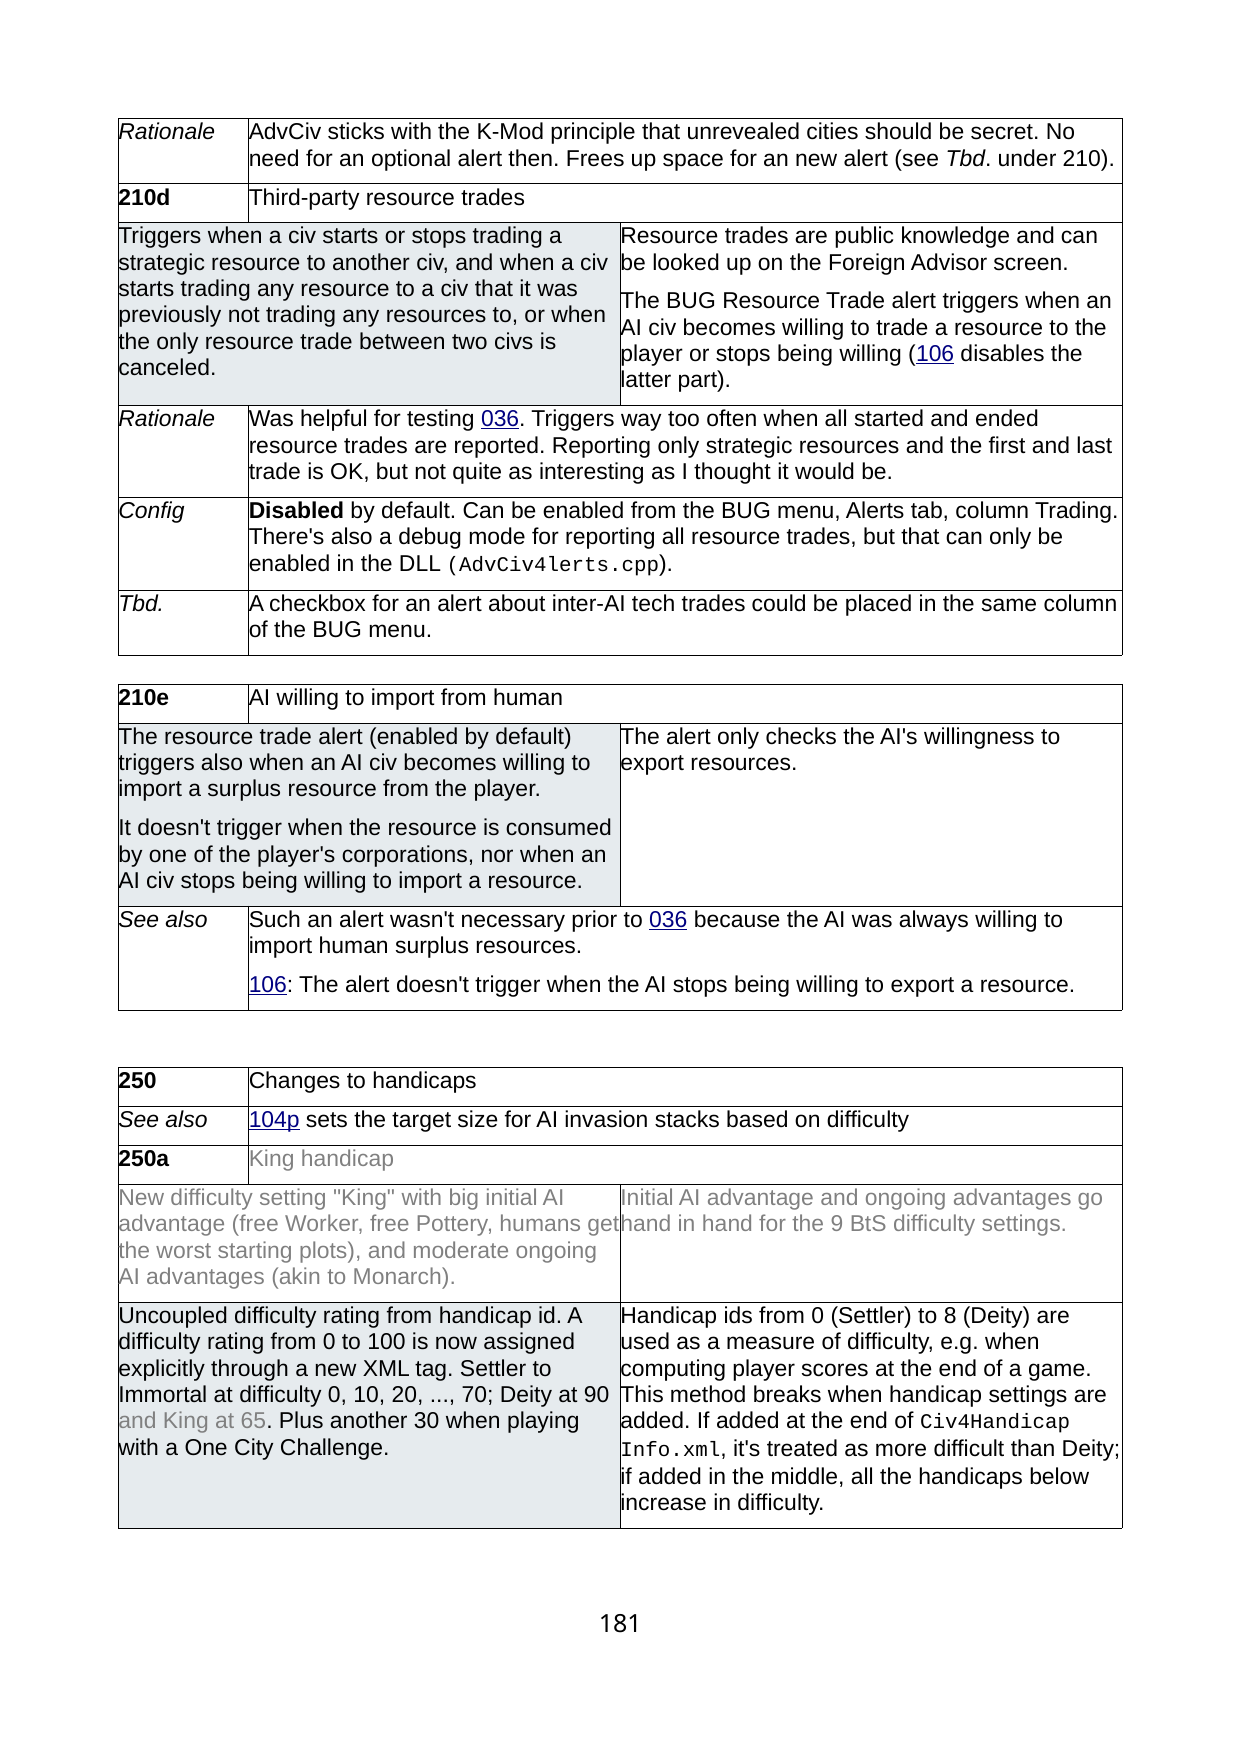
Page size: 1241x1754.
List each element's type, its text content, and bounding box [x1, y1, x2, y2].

table_cell Initial AI advantage and ongoing advantages go hand in hand for the 9 BtS difficulty settings. [621, 1185, 1122, 1302]
table_header AI willing to import from human [249, 685, 1122, 723]
table_cell Rationale [119, 406, 248, 497]
table_cell Was helpful for testing 036. Triggers way too often when all started and ended resource trades are reported. Reporting only strategic resources and the first and last trade is OK, but not quite as interesting as I thought it would be. [249, 406, 1122, 497]
table_cell Tbd. [119, 591, 248, 655]
table_header Changes to handicaps [249, 1068, 1122, 1106]
table_cell The resource trade alert (enabled by default) triggers also when an AI civ becomes willing to import a surplus resource from the player. It doesn't trigger when the resource is consumed by one of the player's corporations, nor when an AI civ stops being willing to import a resource. [119, 724, 620, 906]
table_cell See also [119, 907, 248, 1009]
table_cell Handicap ids from 0 (Settler) to 8 (Deity) are used as a measure of difficulty, e.g. when computing player scores at the end of a game. This method breaks when handicap settings are added. If added at the end of Civ4Handicap Info.xml, it's treated as more difficult than Deity; if added in the middle, all the handicaps below increase in difficulty. [621, 1303, 1122, 1528]
table_header 210e [119, 685, 248, 723]
table_cell Such an alert wasn't necessary prior to 036 because the AI was always willing to import human surplus resources. 106: The alert doesn't trigger when the AI stops being willing to export a resource. [249, 907, 1122, 1009]
table_cell See also [119, 1107, 248, 1145]
table_cell AdvCiv sticks with the K-Mod principle that unrevealed cities should be secret. No need for an optional alert then. Frees up space for an new alert (see Tbd. under 210). [249, 119, 1122, 183]
table_cell 250a [119, 1146, 248, 1184]
table_cell Config [119, 498, 248, 590]
table_cell A checkbox for an alert about inter-AI tech trades could be placed in the same column of the BUG menu. [249, 591, 1122, 655]
table_header 250 [119, 1068, 248, 1106]
table_cell The alert only checks the AI's willingness to export resources. [621, 724, 1122, 906]
table_cell 210d [119, 184, 248, 222]
table_cell New difficulty setting "King" with big initial AI advantage (free Worker, free Pottery, humans get the worst starting plots), and moderate ongoing AI advantages (akin to Monarch). [119, 1185, 620, 1302]
table_cell Disabled by default. Can be enabled from the BUG menu, Alerts tab, column Trading. There's also a debug mode for reporting all resource trades, but that can only be enabled in the DLL (AdvCiv4lerts.cpp). [249, 498, 1122, 590]
table_cell King handicap [249, 1146, 1122, 1184]
table_cell Rationale [119, 119, 248, 183]
table_cell Triggers when a civ starts or stops trading a strategic resource to another civ, and when a civ starts trading any resource to a civ that it was previously not trading any resources to, or when the only resource trade between two civs is canceled. [119, 223, 620, 405]
table_cell Uncoupled difficulty rating from handicap id. A difficulty rating from 0 to 100 is now assigned explicitly through a new XML tag. Settler to Immortal at difficulty 0, 10, 20, ..., 70; Deity at 90 and King at 65. Plus another 30 when playing with a One City Challenge. [119, 1303, 620, 1528]
table_cell 104p sets the target size for AI invasion stacks based on difficulty [249, 1107, 1122, 1145]
table_cell Resource trades are public knowledge and can be looked up on the Foreign Advisor screen. The BUG Resource Trade alert triggers when an AI civ becomes willing to trade a resource to the player or stops being willing (106 disables the latter part). [621, 223, 1122, 405]
table_cell Third-party resource trades [249, 184, 1122, 222]
